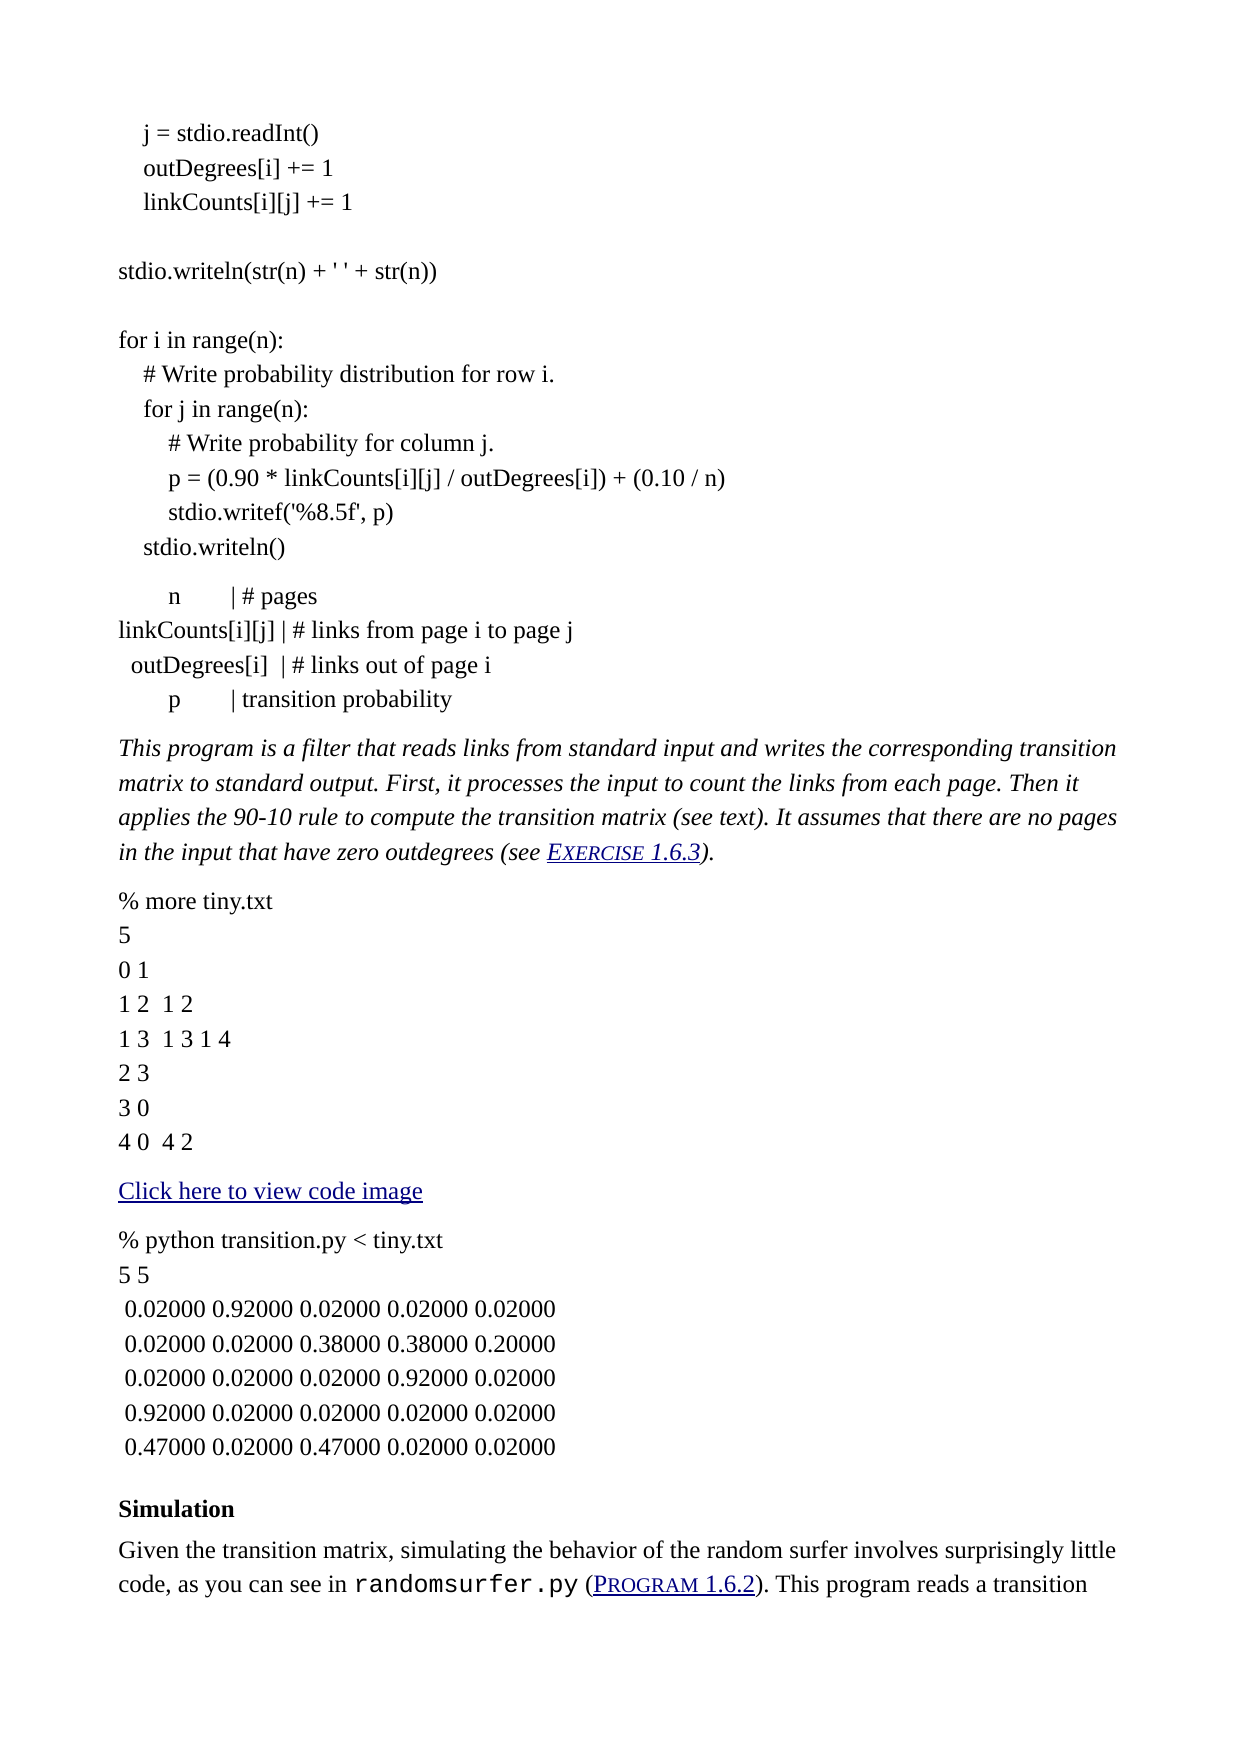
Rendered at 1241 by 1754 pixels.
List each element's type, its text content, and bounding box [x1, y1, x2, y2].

text n | # pages linkCounts[i][j] | # links from page i to page j outDegrees[i] | # links out of page i p | transition probability [118, 581, 1122, 713]
text % more tiny.txt 5 0 1 1 2 1 2 1 3 1 3 1 4 2 3 3 0 4 0 4 2 [118, 886, 1122, 1156]
text % python transition.py < tiny.txt 5 5 0.02000 0.92000 0.02000 0.02000 0.02000 0.02000 0.02000 0.38000 0.38000 0.20000 0.02000 0.02000 0.02000 0.92000 0.02000 0.92000 0.02000 0.02000 0.02000 0.02000 0.47000 0.02000 0.47000 0.02000 0.02000 [118, 1225, 1122, 1461]
subtitle Simulation [118, 1494, 1122, 1523]
text Click here to view code image [118, 1176, 1122, 1205]
text Given the transition matrix, simulating the behavior of the random surfer involves surprisingly little code, as you can see in randomsurfer.py (PROGRAM 1.6.2). This program reads a transition [118, 1535, 1122, 1600]
text j = stdio.readInt() outDegrees[i] += 1 linkCounts[i][j] += 1 stdio.writeln(str(n) + ' ' + str(n)) for i in range(n): # Write probability distribution for row i. for j in range(n): # Write probability for column j. p = (0.90 * linkCounts[i][j] / outDegrees[i]) + (0.10 / n) stdio.writef('%8.5f', p) stdio.writeln() [118, 118, 1122, 561]
text This program is a filter that reads links from standard input and writes the corresponding transition matrix to standard output. First, it processes the input to count the links from each page. Then it applies the 90-10 rule to compute the transition matrix (see text). It assumes that there are no pages in the input that have zero outdegrees (see EXERCISE 1.6.3). [118, 733, 1122, 866]
